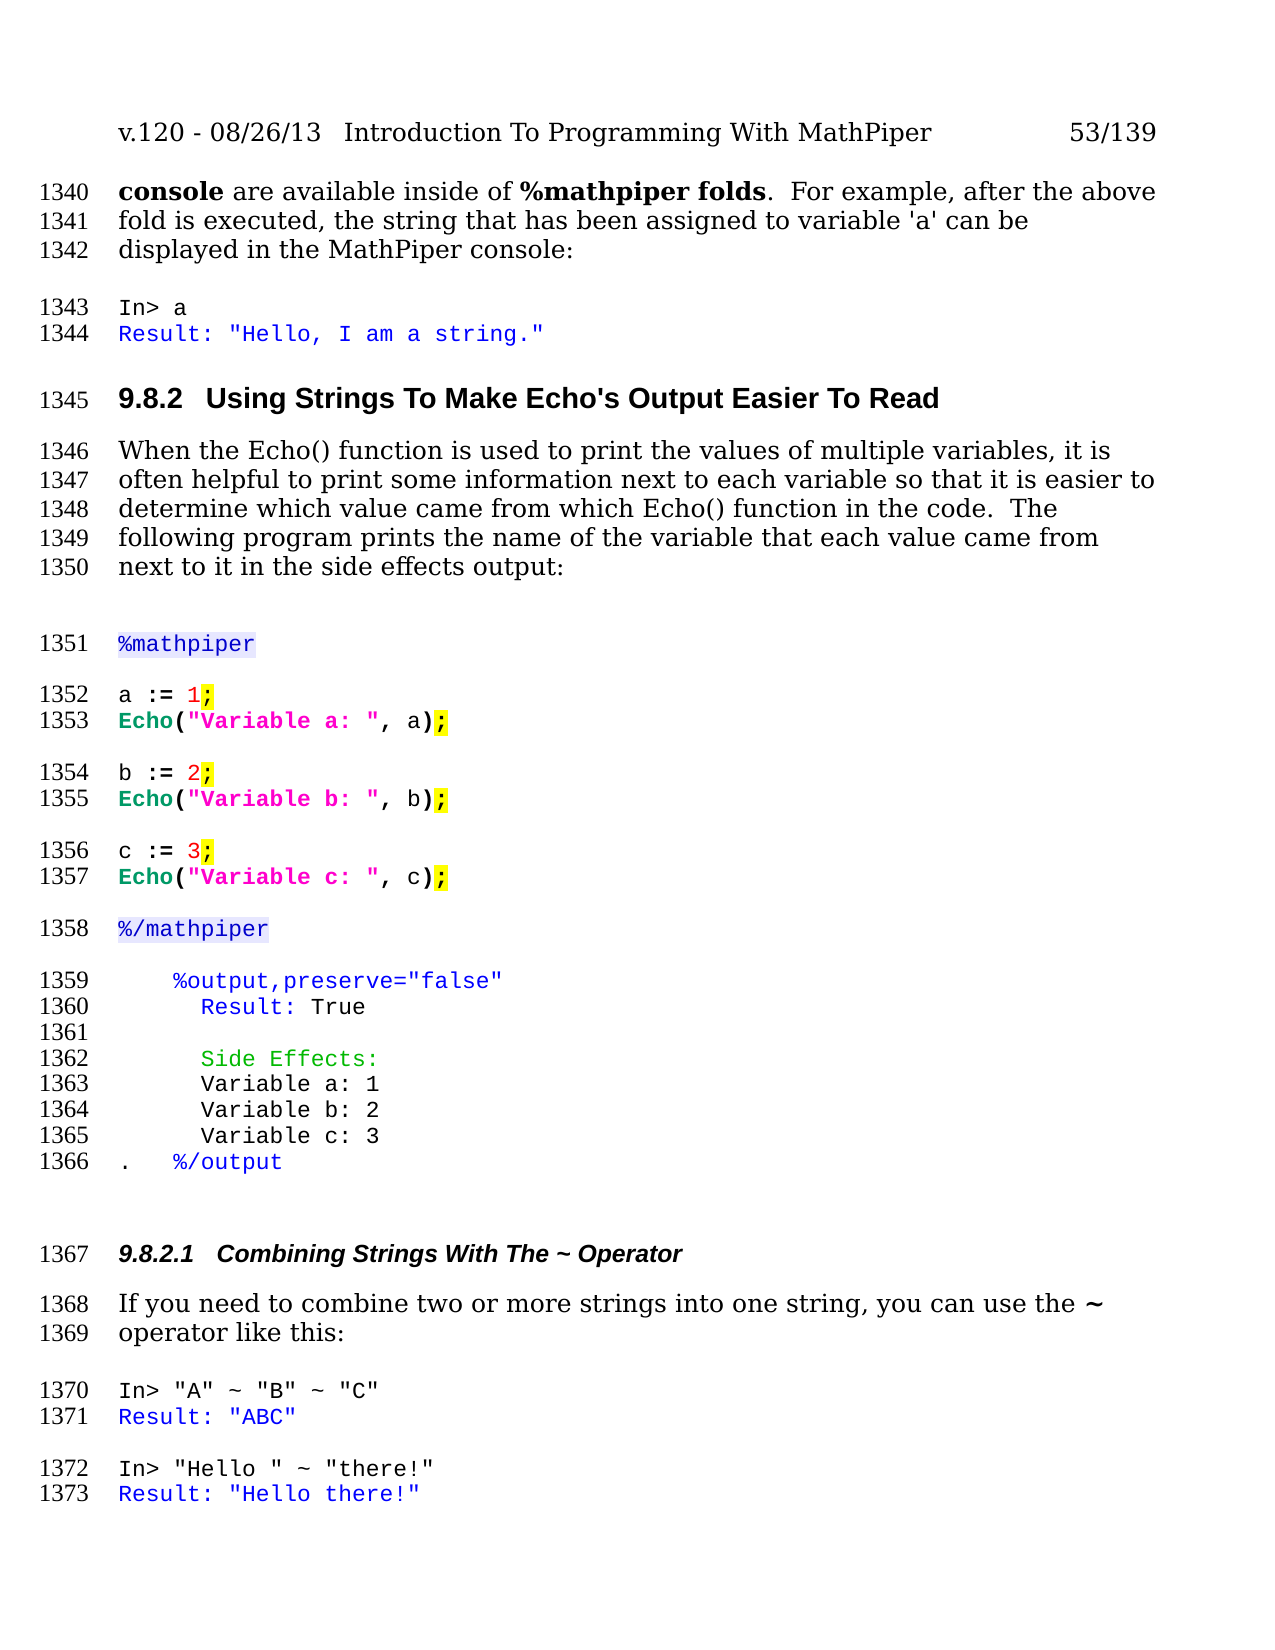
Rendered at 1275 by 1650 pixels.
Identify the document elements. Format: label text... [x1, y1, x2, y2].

text Echo("Variable c: ", c); [118, 865, 1157, 891]
text Result: "Hello, I am a string." [118, 322, 1157, 348]
text Side Effects: [118, 1047, 1157, 1073]
text In> "A" ~ "B" ~ "C" [118, 1379, 1157, 1405]
text %mathpiper [118, 632, 1157, 658]
text Result: True [118, 995, 1157, 1021]
text a := 1; [118, 684, 1157, 710]
text If you need to combine two or more strings into one string, you can use the ~ operator like this: [118, 1288, 1157, 1347]
text In> a [118, 296, 1157, 322]
text %output,preserve="false" [118, 969, 1157, 995]
text . %/output [118, 1151, 1157, 1177]
text Echo("Variable b: ", b); [118, 787, 1157, 813]
text Result: "ABC" [118, 1405, 1157, 1431]
text In> "Hello " ~ "there!" [118, 1457, 1157, 1483]
text Echo("Variable a: ", a); [118, 710, 1157, 736]
text Variable b: 2 [118, 1099, 1157, 1125]
text b := 2; [118, 762, 1157, 787]
text Result: "Hello there!" [118, 1483, 1157, 1509]
text Variable a: 1 [118, 1073, 1157, 1099]
text console are available inside of %mathpiper folds. For example, after the above fold is executed, the string that has been assigned to variable 'a' can be displayed in the MathPiper console: [118, 177, 1157, 264]
text Variable c: 3 [118, 1125, 1157, 1151]
text When the Echo() function is used to print the values of multiple variables, it is often helpful to print some information next to each variable so that it is easier to determine which value came from which Echo() function in the code. The following program prints the name of the variable that each value came from next to it in the side effects output: [118, 436, 1157, 582]
text c := 3; [118, 839, 1157, 865]
subtitle Using Strings To Make Echo's Output Easier To Read [118, 381, 1157, 415]
text %/mathpiper [118, 917, 1157, 943]
subtitle Combining Strings With The ~ Operator [118, 1239, 1157, 1268]
